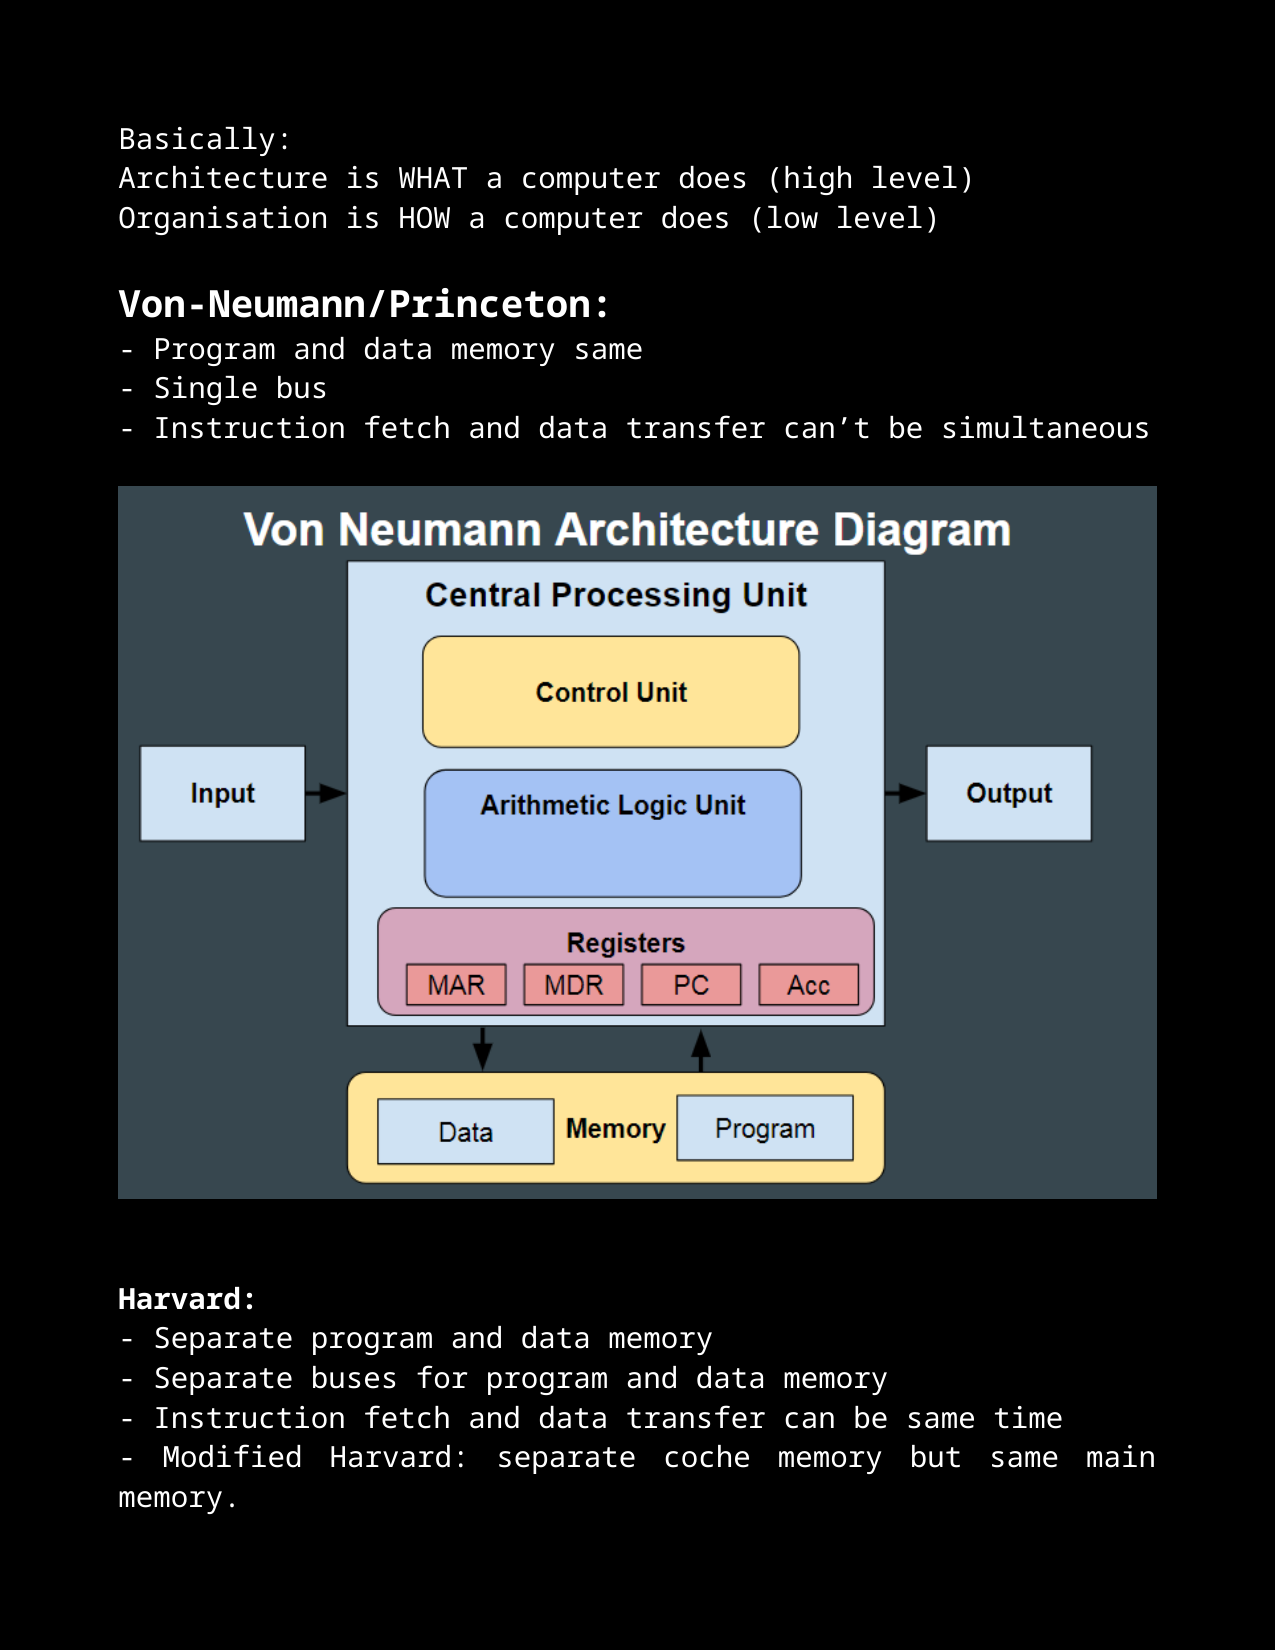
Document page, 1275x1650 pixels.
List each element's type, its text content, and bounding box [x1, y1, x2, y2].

text - Separate buses for program and data memory [118, 1357, 1157, 1397]
text - Instruction fetch and data transfer can’t be simultaneous [118, 407, 1157, 447]
text Basically: [118, 118, 1157, 158]
text Harvard: [118, 1278, 1157, 1318]
text Architecture is WHAT a computer does (high level) [118, 158, 1157, 197]
text - Modified Harvard: separate coche memory but same main memory. [118, 1437, 1157, 1516]
picture [118, 486, 1157, 1199]
text Organisation is HOW a computer does (low level) [118, 197, 1157, 237]
text - Program and data memory same [118, 328, 1157, 368]
text Von-Neumann/Princeton: [118, 277, 1157, 328]
text - Separate program and data memory [118, 1318, 1157, 1357]
text - Instruction fetch and data transfer can be same time [118, 1397, 1157, 1437]
text - Single bus [118, 368, 1157, 407]
